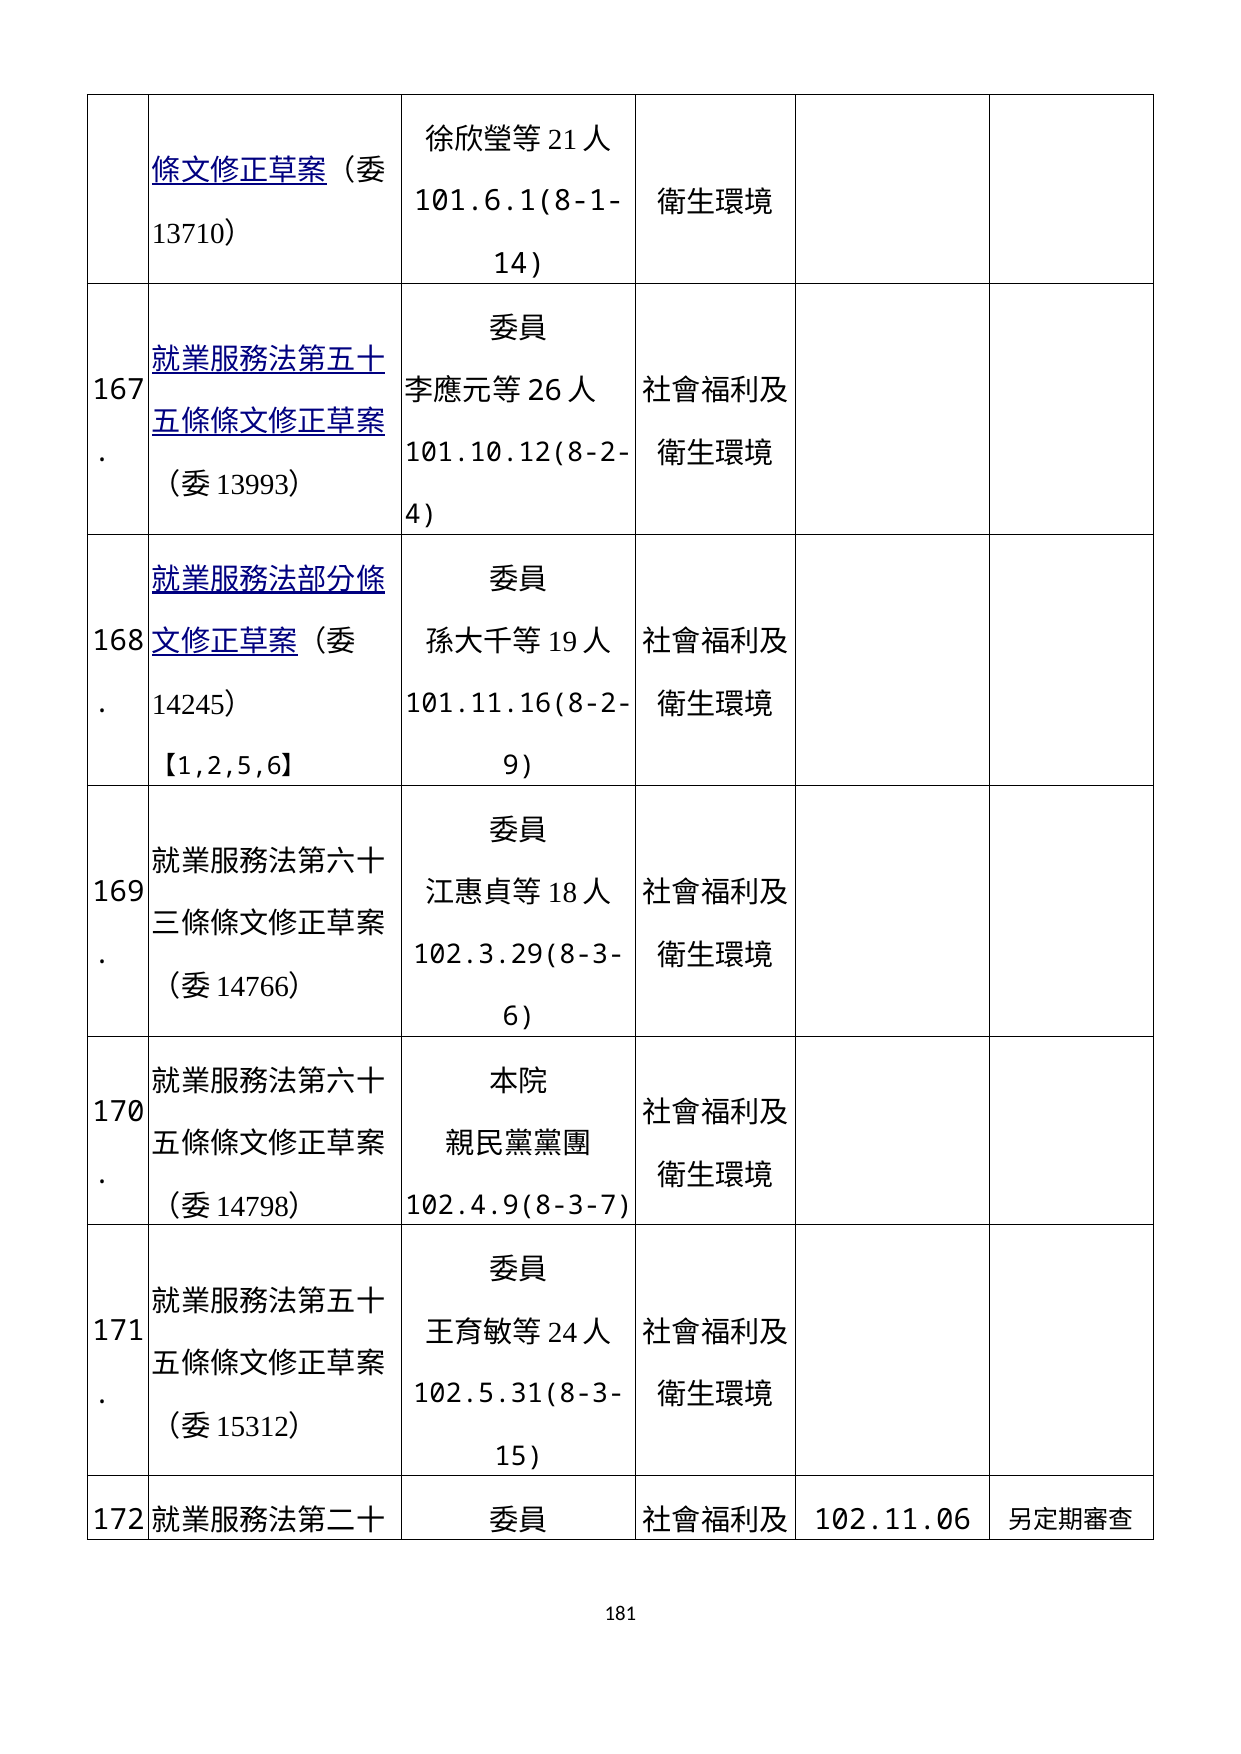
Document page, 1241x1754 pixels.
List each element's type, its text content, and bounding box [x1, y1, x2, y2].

table_cell [796, 1225, 989, 1475]
table_cell [88, 1225, 148, 1475]
table_cell [88, 1476, 148, 1539]
table_cell [990, 284, 1153, 534]
table_cell 委員 李應元等26人101.10.12(8-2-4) [402, 284, 635, 534]
table_cell 本院 親民黨黨團102.4.9(8-3-7) [402, 1037, 635, 1224]
table_cell 社會福利及衛生環境 [636, 284, 795, 534]
table_cell 另定期審查 [990, 1476, 1153, 1539]
table_cell 條文修正草案（委13710） [149, 95, 401, 283]
table_cell [990, 786, 1153, 1036]
table_cell 社會福利及衛生環境 [636, 786, 795, 1036]
table_cell 就業服務法部分條文修正草案（委14245） 【1,2,5,6】 [149, 535, 401, 785]
table_cell 社會福利及衛生環境 [636, 535, 795, 785]
table_cell 委員 [402, 1476, 635, 1539]
table_cell 就業服務法第五十五條條文修正草案（委15312） [149, 1225, 401, 1475]
table_cell [88, 786, 148, 1036]
table_cell 委員 王育敏等24人102.5.31(8-3-15) [402, 1225, 635, 1475]
table_cell [990, 1037, 1153, 1224]
table_cell 就業服務法第六十五條條文修正草案（委14798） [149, 1037, 401, 1224]
table_cell [990, 95, 1153, 283]
table_cell [88, 535, 148, 785]
table_cell [88, 95, 148, 283]
table_cell 就業服務法第六十三條條文修正草案（委14766） [149, 786, 401, 1036]
table_cell 衛生環境 [636, 95, 795, 283]
table_cell [796, 284, 989, 534]
table_cell [796, 1037, 989, 1224]
table_cell 社會福利及衛生環境 [636, 1037, 795, 1224]
table_cell 社會福利及衛生環境 [636, 1225, 795, 1475]
table_cell 委員 孫大千等19人101.11.16(8-2-9) [402, 535, 635, 785]
table_cell 102.11.06 [796, 1476, 989, 1539]
table_cell [88, 1037, 148, 1224]
table_cell 就業服務法第二十 [149, 1476, 401, 1539]
table_cell [990, 535, 1153, 785]
table_cell 社會福利及 [636, 1476, 795, 1539]
table_cell [796, 786, 989, 1036]
table_cell 就業服務法第五十五條條文修正草案（委13993） [149, 284, 401, 534]
table_cell [796, 95, 989, 283]
table_cell [88, 284, 148, 534]
table_cell [796, 535, 989, 785]
table_cell 委員 江惠貞等18人102.3.29(8-3-6) [402, 786, 635, 1036]
table_cell [990, 1225, 1153, 1475]
table_cell 徐欣瑩等21人101.6.1(8-1-14) [402, 95, 635, 283]
